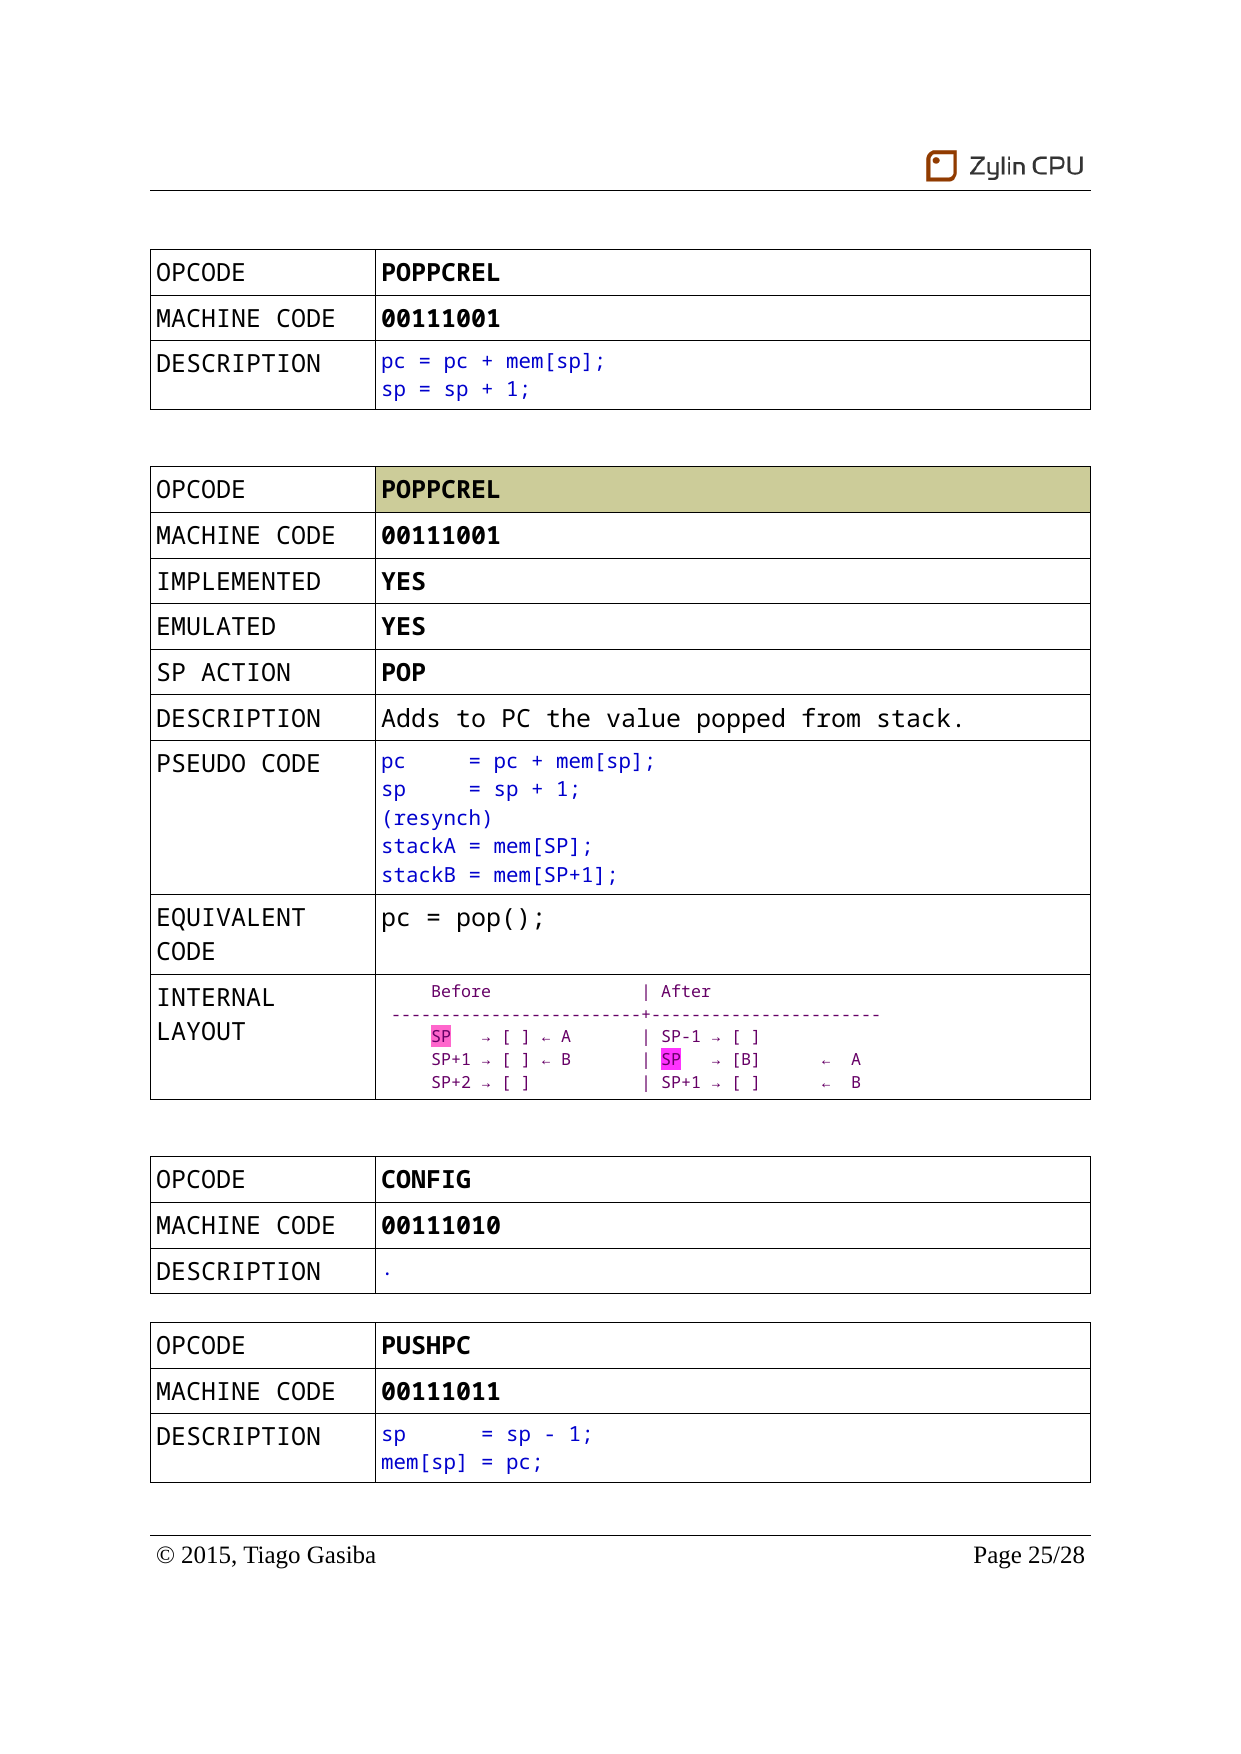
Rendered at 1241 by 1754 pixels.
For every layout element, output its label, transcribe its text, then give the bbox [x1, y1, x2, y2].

table_cell pc = pc + mem[sp]; sp = sp + 1; (resynch) stackA = mem[SP]; stackB = mem[SP+1]; [376, 741, 1090, 894]
table_cell IMPLEMENTED [151, 559, 375, 603]
table_cell YES [376, 604, 1090, 649]
picture [922, 148, 1151, 185]
table_header OPCODE [151, 250, 375, 295]
table_header POPPCREL [376, 467, 1090, 512]
table_cell POP [376, 650, 1090, 694]
table_cell sp = sp - 1; mem[sp] = pc; [376, 1414, 1090, 1482]
table_cell pc = pc + mem[sp]; sp = sp + 1; [376, 341, 1090, 409]
table_cell PSEUDO CODE [151, 741, 375, 894]
table_cell DESCRIPTION [151, 1249, 375, 1293]
table_cell 00111001 [376, 513, 1090, 558]
table_cell 00111001 [376, 296, 1090, 340]
table_cell EQUIVALENT CODE [151, 895, 375, 974]
table_cell MACHINE CODE [151, 1203, 375, 1248]
table_header PUSHPC [376, 1323, 1090, 1368]
table_cell MACHINE CODE [151, 513, 375, 558]
table_cell SP ACTION [151, 650, 375, 694]
table_header OPCODE [151, 1323, 375, 1368]
table_header POPPCREL [376, 250, 1090, 295]
table_cell pc = pop(); [376, 895, 1090, 974]
table_cell MACHINE CODE [151, 296, 375, 340]
table_cell EMULATED [151, 604, 375, 649]
table_header CONFIG [376, 1157, 1090, 1202]
table_header OPCODE [151, 467, 375, 512]
table_cell Before | After -------------------------+----------------------- SP → [ ] ← A | SP-1 → [ ] SP+1 → [ ] ← B | SP → [B] ← A SP+2 → [ ] | SP+1 → [ ] ← B [376, 975, 1090, 1099]
table_cell 00111011 [376, 1369, 1090, 1413]
table_header OPCODE [151, 1157, 375, 1202]
table_cell MACHINE CODE [151, 1369, 375, 1413]
table_cell 00111010 [376, 1203, 1090, 1248]
table_cell YES [376, 559, 1090, 603]
table_cell DESCRIPTION [151, 341, 375, 409]
table_cell . [376, 1249, 1090, 1293]
table_cell Adds to PC the value popped from stack. [376, 695, 1090, 740]
table_cell DESCRIPTION [151, 695, 375, 740]
table_cell INTERNAL LAYOUT [151, 975, 375, 1099]
table_cell DESCRIPTION [151, 1414, 375, 1482]
